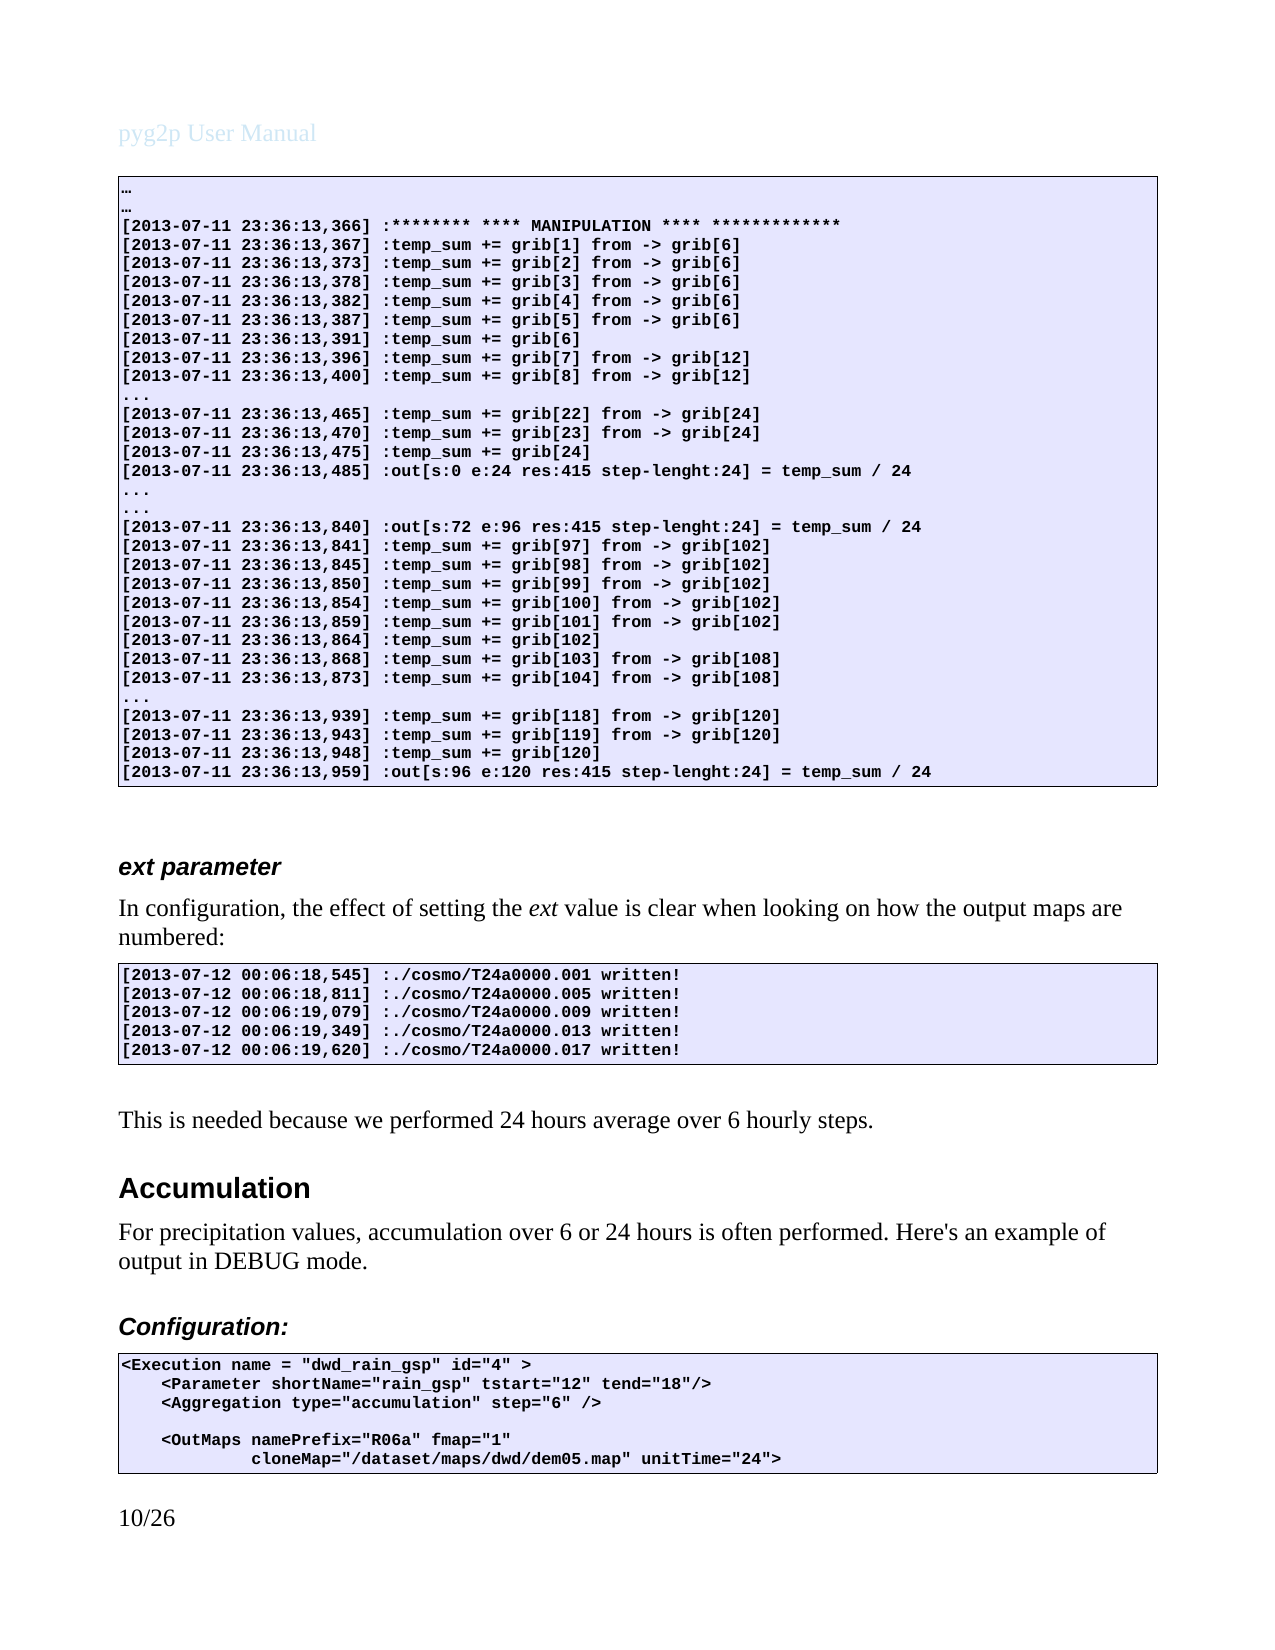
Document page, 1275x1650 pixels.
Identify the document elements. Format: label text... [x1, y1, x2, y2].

text For precipitation values, accumulation over 6 or 24 hours is often performed. Here's an example of output in DEBUG mode. [118, 1217, 1157, 1275]
text [2013-07-11 23:36:13,391] :temp_sum += grib[6] [119, 327, 1157, 346]
subtitle Configuration: [118, 1312, 1157, 1341]
text [2013-07-11 23:36:13,387] :temp_sum += grib[5] from -> grib[6] [119, 308, 1157, 327]
text [2013-07-11 23:36:13,396] :temp_sum += grib[7] from -> grib[12] [119, 346, 1157, 365]
subtitle Accumulation [118, 1171, 1157, 1205]
text [2013-07-12 00:06:19,349] :./cosmo/T24a0000.013 written! [119, 1020, 1157, 1039]
text [2013-07-11 23:36:13,367] :temp_sum += grib[1] from -> grib[6] [119, 233, 1157, 252]
text ... [119, 685, 1157, 704]
text [2013-07-11 23:36:13,850] :temp_sum += grib[99] from -> grib[102] [119, 572, 1157, 591]
text [2013-07-12 00:06:18,811] :./cosmo/T24a0000.005 written! [119, 982, 1157, 1001]
text <Execution name = "dwd_rain_gsp" id="4" > [119, 1354, 1157, 1372]
text [2013-07-11 23:36:13,939] :temp_sum += grib[118] from -> grib[120] [119, 704, 1157, 723]
text [2013-07-11 23:36:13,840] :out[s:72 e:96 res:415 step-lenght:24] = temp_sum / 24 [119, 516, 1157, 534]
subtitle ext parameter [118, 852, 1157, 881]
text [2013-07-11 23:36:13,841] :temp_sum += grib[97] from -> grib[102] [119, 534, 1157, 553]
text <OutMaps namePrefix="R06a" fmap="1" [119, 1429, 1157, 1448]
text cloneMap="/dataset/maps/dwd/dem05.map" unitTime="24"> [119, 1448, 1157, 1473]
text [2013-07-12 00:06:19,079] :./cosmo/T24a0000.009 written! [119, 1001, 1157, 1020]
text ... [119, 478, 1157, 497]
text [2013-07-11 23:36:13,868] :temp_sum += grib[103] from -> grib[108] [119, 648, 1157, 667]
text … … [2013-07-11 23:36:13,366] :******** **** MANIPULATION **** ************* [119, 177, 1157, 233]
text [2013-07-11 23:36:13,859] :temp_sum += grib[101] from -> grib[102] [119, 610, 1157, 629]
text [2013-07-11 23:36:13,845] :temp_sum += grib[98] from -> grib[102] [119, 553, 1157, 572]
text [2013-07-11 23:36:13,378] :temp_sum += grib[3] from -> grib[6] [119, 271, 1157, 289]
text [2013-07-11 23:36:13,959] :out[s:96 e:120 res:415 step-lenght:24] = temp_sum / 24 [119, 761, 1157, 786]
text [2013-07-11 23:36:13,485] :out[s:0 e:24 res:415 step-lenght:24] = temp_sum / 24 [119, 459, 1157, 478]
text [2013-07-11 23:36:13,854] :temp_sum += grib[100] from -> grib[102] [119, 591, 1157, 610]
text <Parameter shortName="rain_gsp" tstart="12" tend="18"/> [119, 1372, 1157, 1391]
text This is needed because we performed 24 hours average over 6 hourly steps. [118, 1105, 1157, 1134]
text [2013-07-11 23:36:13,373] :temp_sum += grib[2] from -> grib[6] [119, 252, 1157, 271]
text [2013-07-11 23:36:13,873] :temp_sum += grib[104] from -> grib[108] [119, 667, 1157, 685]
text <Aggregation type="accumulation" step="6" /> [119, 1391, 1157, 1410]
text [2013-07-11 23:36:13,470] :temp_sum += grib[23] from -> grib[24] [119, 421, 1157, 440]
text [2013-07-12 00:06:18,545] :./cosmo/T24a0000.001 written! [119, 964, 1157, 982]
text [2013-07-11 23:36:13,864] :temp_sum += grib[102] [119, 629, 1157, 648]
text [2013-07-11 23:36:13,475] :temp_sum += grib[24] [119, 440, 1157, 459]
text [2013-07-11 23:36:13,943] :temp_sum += grib[119] from -> grib[120] [119, 723, 1157, 742]
text In configuration, the effect of setting the ext value is clear when looking on how the output maps are numbered: [118, 893, 1157, 951]
text [2013-07-11 23:36:13,948] :temp_sum += grib[120] [119, 742, 1157, 761]
text [2013-07-11 23:36:13,465] :temp_sum += grib[22] from -> grib[24] [119, 403, 1157, 421]
text [2013-07-11 23:36:13,382] :temp_sum += grib[4] from -> grib[6] [119, 289, 1157, 308]
text [2013-07-12 00:06:19,620] :./cosmo/T24a0000.017 written! [119, 1039, 1157, 1064]
text ... [119, 384, 1157, 403]
text ... [119, 497, 1157, 516]
text [2013-07-11 23:36:13,400] :temp_sum += grib[8] from -> grib[12] [119, 365, 1157, 384]
